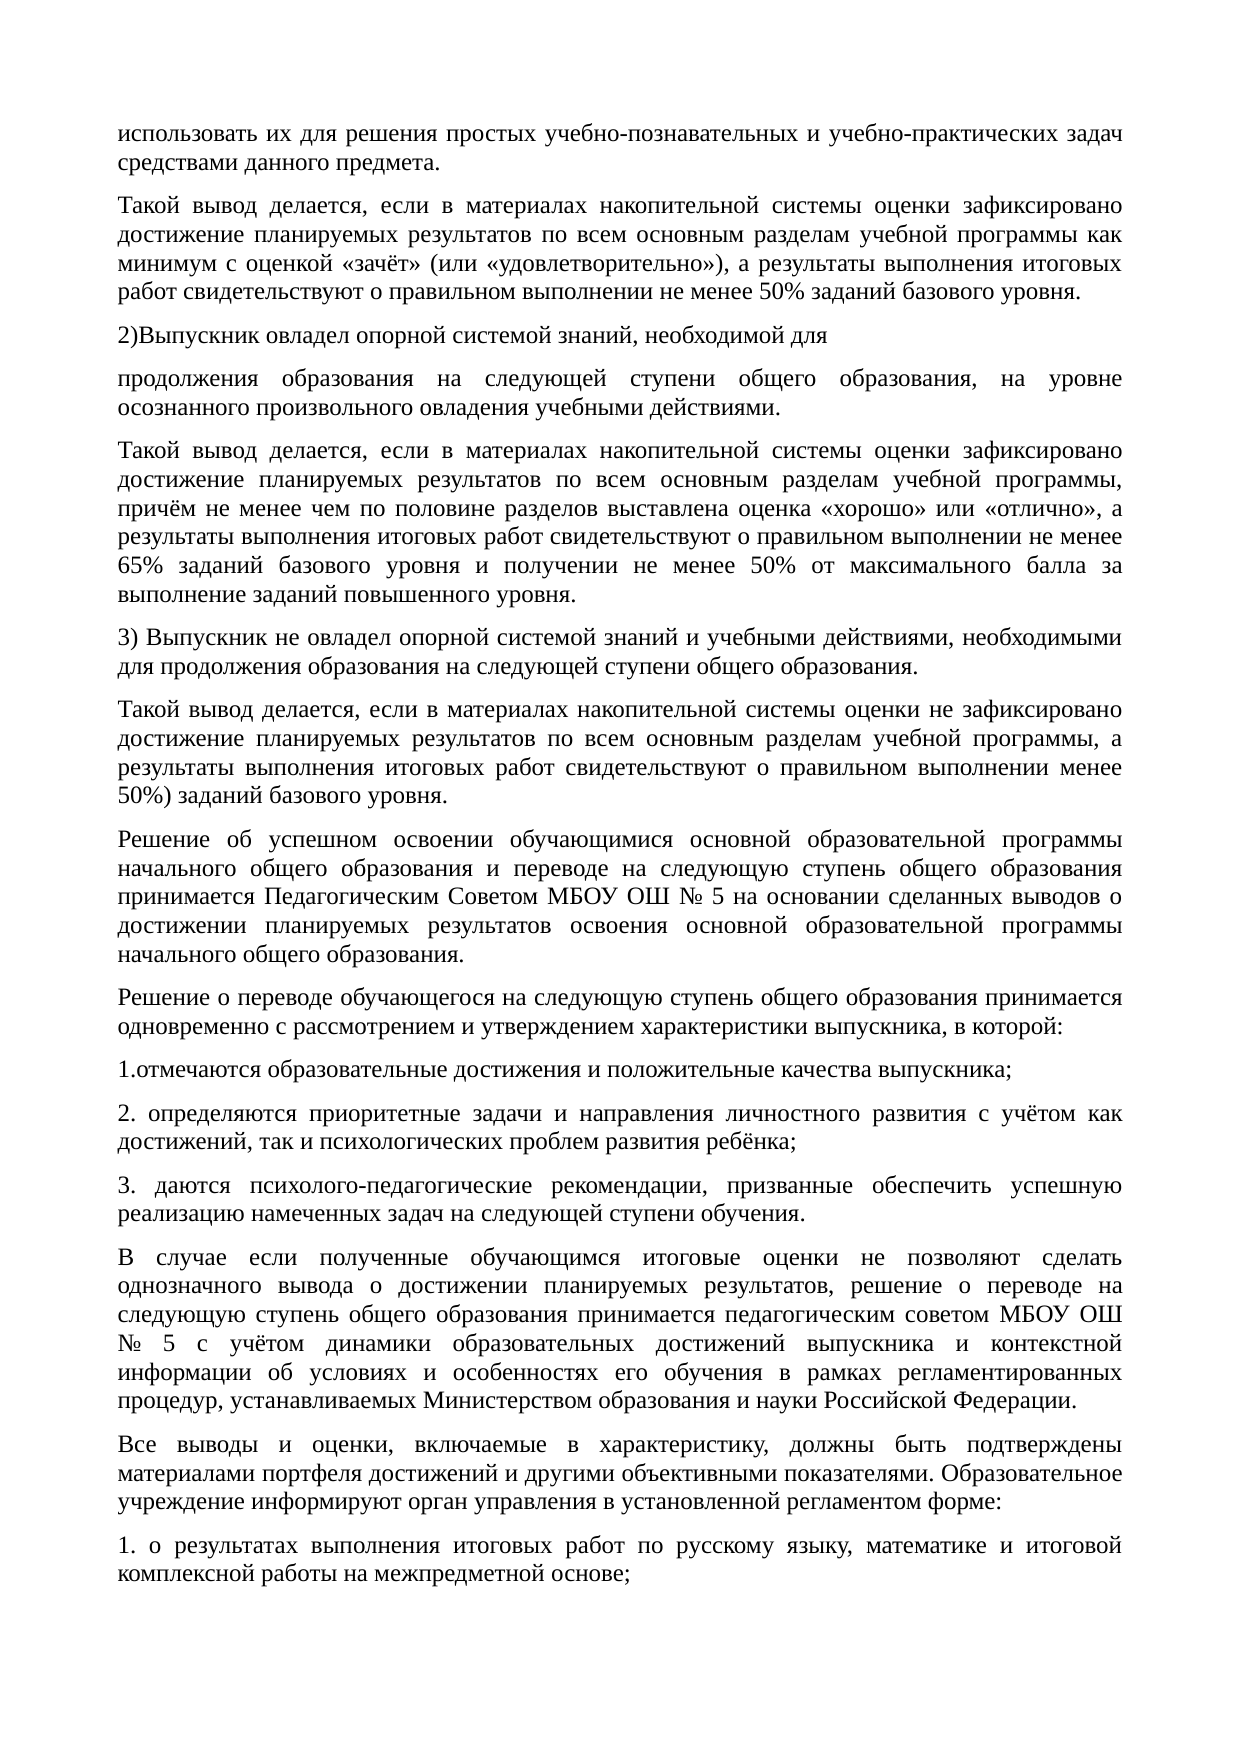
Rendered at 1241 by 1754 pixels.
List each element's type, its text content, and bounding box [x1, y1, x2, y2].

text 1. о результатах выполнения итоговых работ по русскому языку, математике и итоговой комплексной работы на межпредметной основе; [117, 1530, 1123, 1587]
text 1.отмечаются образовательные достижения и положительные качества выпускника; [117, 1054, 1123, 1083]
text 3. даются психолого-педагогические рекомендации, призванные обеспечить успешную реализацию намеченных задач на следующей ступени обучения. [117, 1170, 1123, 1227]
text 2. определяются приоритетные задачи и направления личностного развития с учётом как достижений, так и психологических проблем развития ребёнка; [117, 1098, 1123, 1155]
text Такой вывод делается, если в материалах накопительной системы оценки зафиксировано достижение планируемых результатов по всем основным разделам учебной программы как минимум с оценкой «зачёт» (или «удовлетворительно»), а результаты выполнения итоговых работ свидетельствуют о правильном выполнении не менее 50% заданий базового уровня. [117, 190, 1123, 305]
text Решение о переводе обучающегося на следующую ступень общего образования принимается одновременно с рассмотрением и утверждением характеристики выпускника, в которой: [117, 982, 1123, 1040]
text Такой вывод делается, если в материалах накопительной системы оценки зафиксировано достижение планируемых результатов по всем основным разделам учебной программы, причём не менее чем по половине разделов выставлена оценка «хорошо» или «отлично», а результаты выполнения итоговых работ свидетельствуют о правильном выполнении не менее 65% заданий базового уровня и получении не менее 50% от максимального балла за выполнение заданий повышенного уровня. [117, 435, 1123, 608]
text Решение об успешном освоении обучающимися основной образовательной программы начального общего образования и переводе на следующую ступень общего образования принимается Педагогическим Советом МБОУ ОШ № 5 на основании сделанных выводов о достижении планируемых результатов освоения основной образовательной программы начального общего образования. [117, 824, 1123, 968]
text 3) Выпускник не овладел опорной системой знаний и учебными действиями, необходимыми для продолжения образования на следующей ступени общего образования. [117, 622, 1123, 680]
text продолжения образования на следующей ступени общего образования, на уровне осознанного произвольного овладения учебными действиями. [117, 363, 1123, 421]
text В случае если полученные обучающимся итоговые оценки не позволяют сделать однозначного вывода о достижении планируемых результатов, решение о переводе на следующую ступень общего образования принимается педагогическим советом МБОУ ОШ № 5 с учётом динамики образовательных достижений выпускника и контекстной информации об условиях и особенностях его обучения в рамках регламентированных процедур, устанавливаемых Министерством образования и науки Российской Федерации. [117, 1242, 1123, 1414]
text использовать их для решения простых учебно-познавательных и учебно-практических задач средствами данного предмета. [117, 118, 1123, 176]
text Такой вывод делается, если в материалах накопительной системы оценки не зафиксировано достижение планируемых результатов по всем основным разделам учебной программы, а результаты выполнения итоговых работ свидетельствуют о правильном выполнении менее 50%) заданий базового уровня. [117, 694, 1123, 809]
text 2)Выпускник овладел опорной системой знаний, необходимой для [117, 320, 1123, 348]
text Все выводы и оценки, включаемые в характеристику, должны быть подтверждены материалами портфеля достижений и другими объективными показателями. Образовательное учреждение информируют орган управления в установленной регламентом форме: [117, 1429, 1123, 1515]
